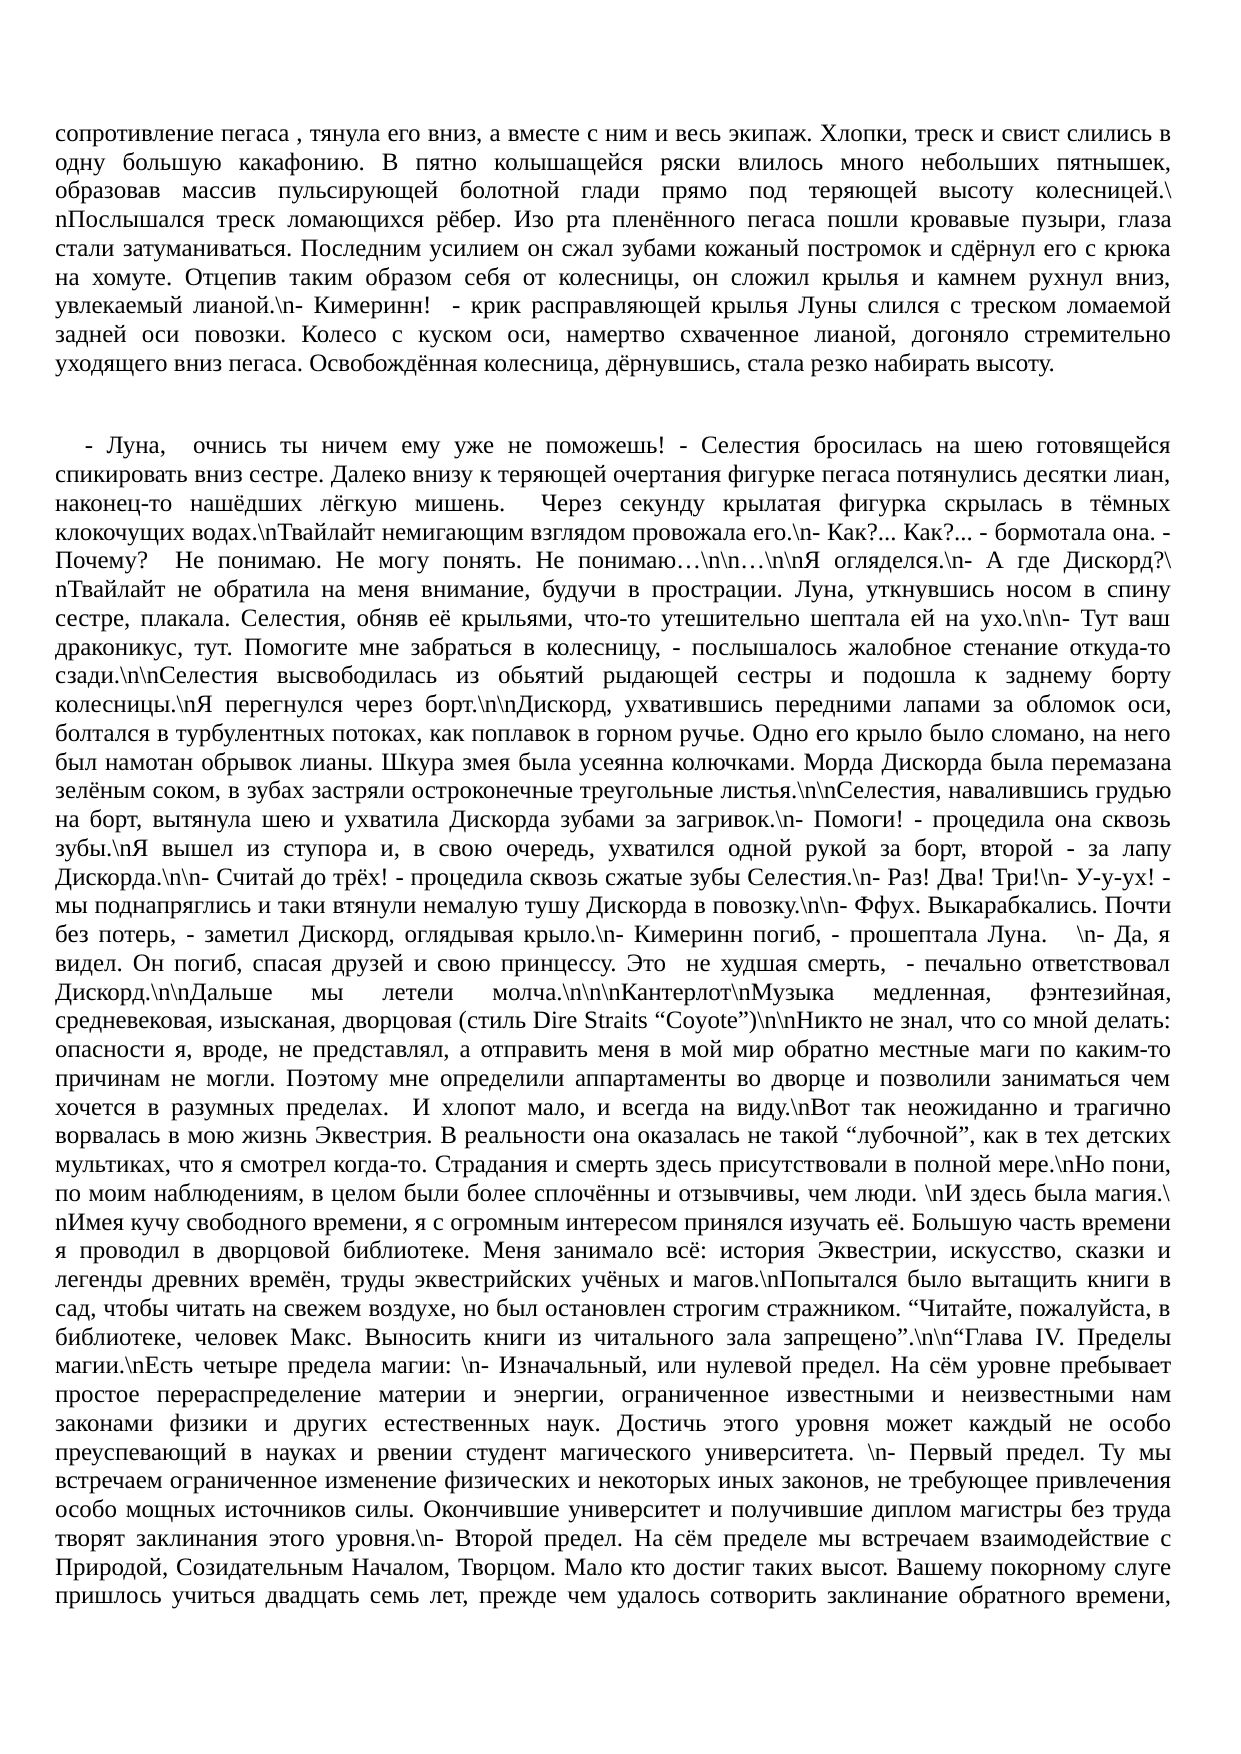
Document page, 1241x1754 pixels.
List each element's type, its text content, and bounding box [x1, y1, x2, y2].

text - Луна, очнись ты ничем ему уже не поможешь! - Селестия бросилась на шею готовящейся спикировать вниз сестре. Далеко внизу к теряющей очертания фигурке пегаса потянулись десятки лиан, наконец-то нашёдших лёгкую мишень. Через секунду крылатая фигурка скрылась в тёмных клокочущих водах.\nТвайлайт немигающим взглядом провожала его.\n- Как?... Как?... - бормотала она. - Почему? Не понимаю. Не могу понять. Не понимаю…\n\n…\n\nЯ огляделся.\n- А где Дискорд?\nТвайлайт не обратила на меня внимание, будучи в прострации. Луна, уткнувшись носом в спину сестре, плакала. Селестия, обняв её крыльями, что-то утешительно шептала ей на ухо.\n\n- Тут ваш драконикус, тут. Помогите мне забраться в колесницу, - послышалось жалобное стенание откуда-то сзади.\n\nСелестия высвободилась из обьятий рыдающей сестры и подошла к заднему борту колесницы.\nЯ перегнулся через борт.\n\nДискорд, ухватившись передними лапами за обломок оси, болтался в турбулентных потоках, как поплавок в горном ручье. Одно его крыло было сломано, на него был намотан обрывок лианы. Шкура змея была усеянна колючками. Морда Дискорда была перемазана зелёным соком, в зубах застряли остроконечные треугольные листья.\n\nСелестия, навалившись грудью на борт, вытянула шею и ухватила Дискорда зубами за загривок.\n- Помоги! - процедила она сквозь зубы.\nЯ вышел из ступора и, в свою очередь, ухватился одной рукой за борт, второй - за лапу Дискорда.\n\n- Считай до трёх! - процедила сквозь сжатые зубы Селестия.\n- Раз! Два! Три!\n- У-у-ух! - мы поднапряглись и таки втянули немалую тушу Дискорда в повозку.\n\n- Ффух. Выкарабкались. Почти без потерь, - заметил Дискорд, оглядывая крыло.\n- Кимеринн погиб, - прошептала Луна. \n- Да, я видел. Он погиб, спасая друзей и свою принцессу. Это не худшая смерть, - печально ответствовал Дискорд.\n\nДальше мы летели молча.\n\n\nКантерлот\nМузыка медленная, фэнтезийная, средневековая, изысканая, дворцовая (стиль Dire Straits “Coyote”)\n\nНикто не знал, что со мной делать: опасности я, вроде, не представлял, а отправить меня в мой мир обратно местные маги по каким-то причинам не могли. Поэтому мне определили аппартаменты во дворце и позволили заниматься чем хочется в разумных пределах. И хлопот мало, и всегда на виду.\nВот так неожиданно и трагично ворвалась в мою жизнь Эквестрия. В реальности она оказалась не такой “лубочной”, как в тех детских мультиках, что я смотрел когда-то. Страдания и смерть здесь присутствовали в полной мере.\nНо пони, по моим наблюдениям, в целом были более сплочённы и отзывчивы, чем люди. \nИ здесь была магия.\nИмея кучу свободного времени, я с огромным интересом принялся изучать её. Большую часть времени я проводил в дворцовой библиотеке. Меня занимало всё: история Эквестрии, искусство, сказки и легенды древних времён, труды эквестрийских учёных и магов.\nПопытался было вытащить книги в сад, чтобы читать на свежем воздухе, но был остановлен строгим стражником. “Читайте, пожалуйста, в библиотеке, человек Макс. Выносить книги из читального зала запрещено”.\n\n“Глава IV. Пределы магии.\nЕсть четыре предела магии: \n- Изначальный, или нулевой предел. На сём уровне пребывает простое перераспределение материи и энергии, ограниченное известными и неизвестными нам законами физики и других естественных наук. Достичь этого уровня может каждый не особо преуспевающий в науках и рвении студент магического университета. \n- Первый предел. Ту мы встречаем ограниченное изменение физических и некоторых иных законов, не требующее привлечения особо мощных источников силы. Окончившие университет и получившие диплом магистры без труда творят заклинания этого уровня.\n- Второй предел. На сём пределе мы встречаем взаимодействие с Природой, Созидательным Началом, Творцом. Мало кто достиг таких высот. Вашему покорному слуге пришлось учиться двадцать семь лет, прежде чем удалось сотворить заклинание обратного времени, [55, 431, 1172, 1609]
text сопротивление пегаса , тянула его вниз, а вместе с ним и весь экипаж. Хлопки, треск и свист слились в одну большую какафонию. В пятно колышащейся ряски влилось много небольших пятнышек, образовав массив пульсирующей болотной глади прямо под теряющей высоту колесницей.\nПослышался треск ломающихся рёбер. Изо рта пленённого пегаса пошли кровавые пузыри, глаза стали затуманиваться. Последним усилием он сжал зубами кожаный постромок и сдёрнул его с крюка на хомуте. Отцепив таким образом себя от колесницы, он сложил крылья и камнем рухнул вниз, увлекаемый лианой.\n- Кимеринн! - крик расправляющей крылья Луны слился с треском ломаемой задней оси повозки. Колесо с куском оси, намертво схваченное лианой, догоняло стремительно уходящего вниз пегаса. Освобождённая колесница, дёрнувшись, стала резко набирать высоту. [55, 118, 1172, 377]
